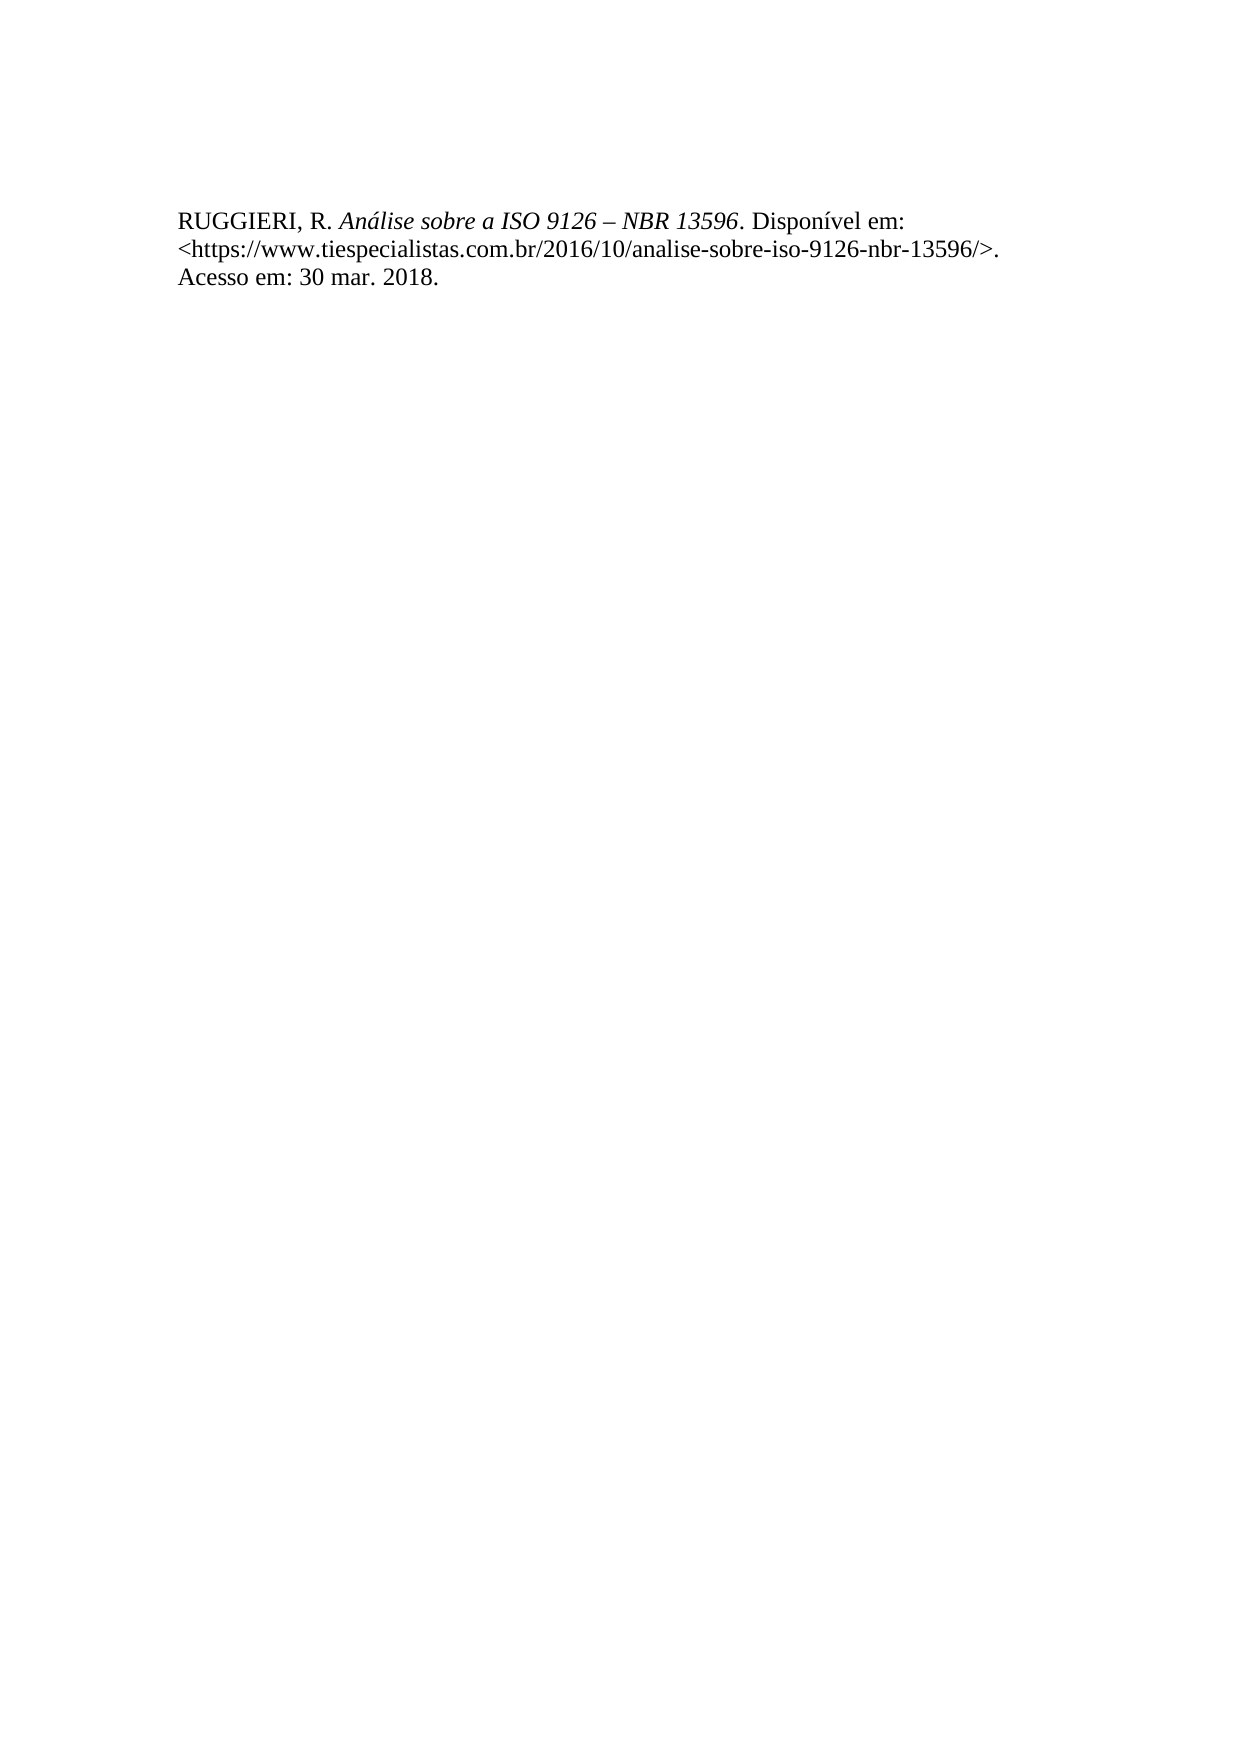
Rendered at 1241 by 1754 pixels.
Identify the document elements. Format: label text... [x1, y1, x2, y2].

text RUGGIERI, R. Análise sobre a ISO 9126 – NBR 13596. Disponível em: <https://www.tiespecialistas.com.br/2016/10/analise-sobre-iso-9126-nbr-13596/>. Acesso em: 30 mar. 2018. [177, 207, 1063, 291]
